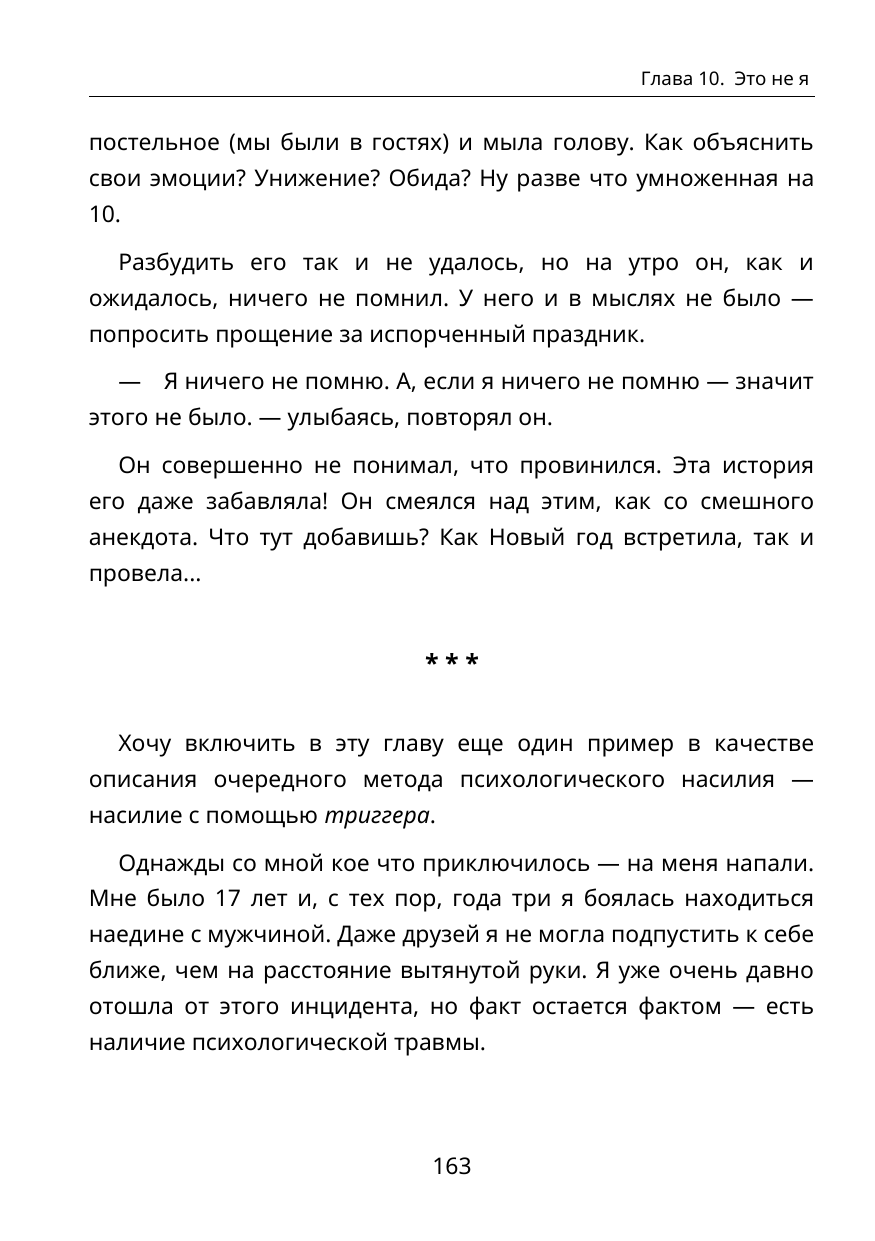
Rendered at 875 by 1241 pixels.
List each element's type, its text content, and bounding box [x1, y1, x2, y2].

subtitle * * * [88, 646, 815, 680]
text Он совершенно не понимал, что провинился. Эта история его даже забавляла! Он смеялся над этим, как со смешного анекдота. Что тут добавишь? Как Новый год встретила, так и провела... [88, 449, 815, 588]
text постельное (мы были в гостях) и мыла голову. Как объяснить свои эмоции? Унижение? Обида? Ну разве что умноженная на 10. [88, 126, 815, 229]
text Хочу включить в эту главу еще один пример в качестве описания очередного метода психологического насилия — насилие с помощью триггера. [88, 727, 815, 830]
text Разбудить его так и не удалось, но на утро он, как и ожидалось, ничего не помнил. У него и в мыслях не было — попросить прощение за испорченный праздник. [88, 246, 815, 349]
list Я ничего не помню. А, если я ничего не помню — значит этого не было. — улыбаясь, повторял он. [88, 365, 815, 432]
text Однажды со мной кое что приключилось — на меня напали. Мне было 17 лет и, с тех пор, года три я боялась находиться наедине с мужчиной. Даже друзей я не могла подпустить к себе ближе, чем на расстояние вытянутой руки. Я уже очень давно отошла от этого инцидента, но факт остается фактом — есть наличие психологической травмы. [88, 846, 815, 1057]
